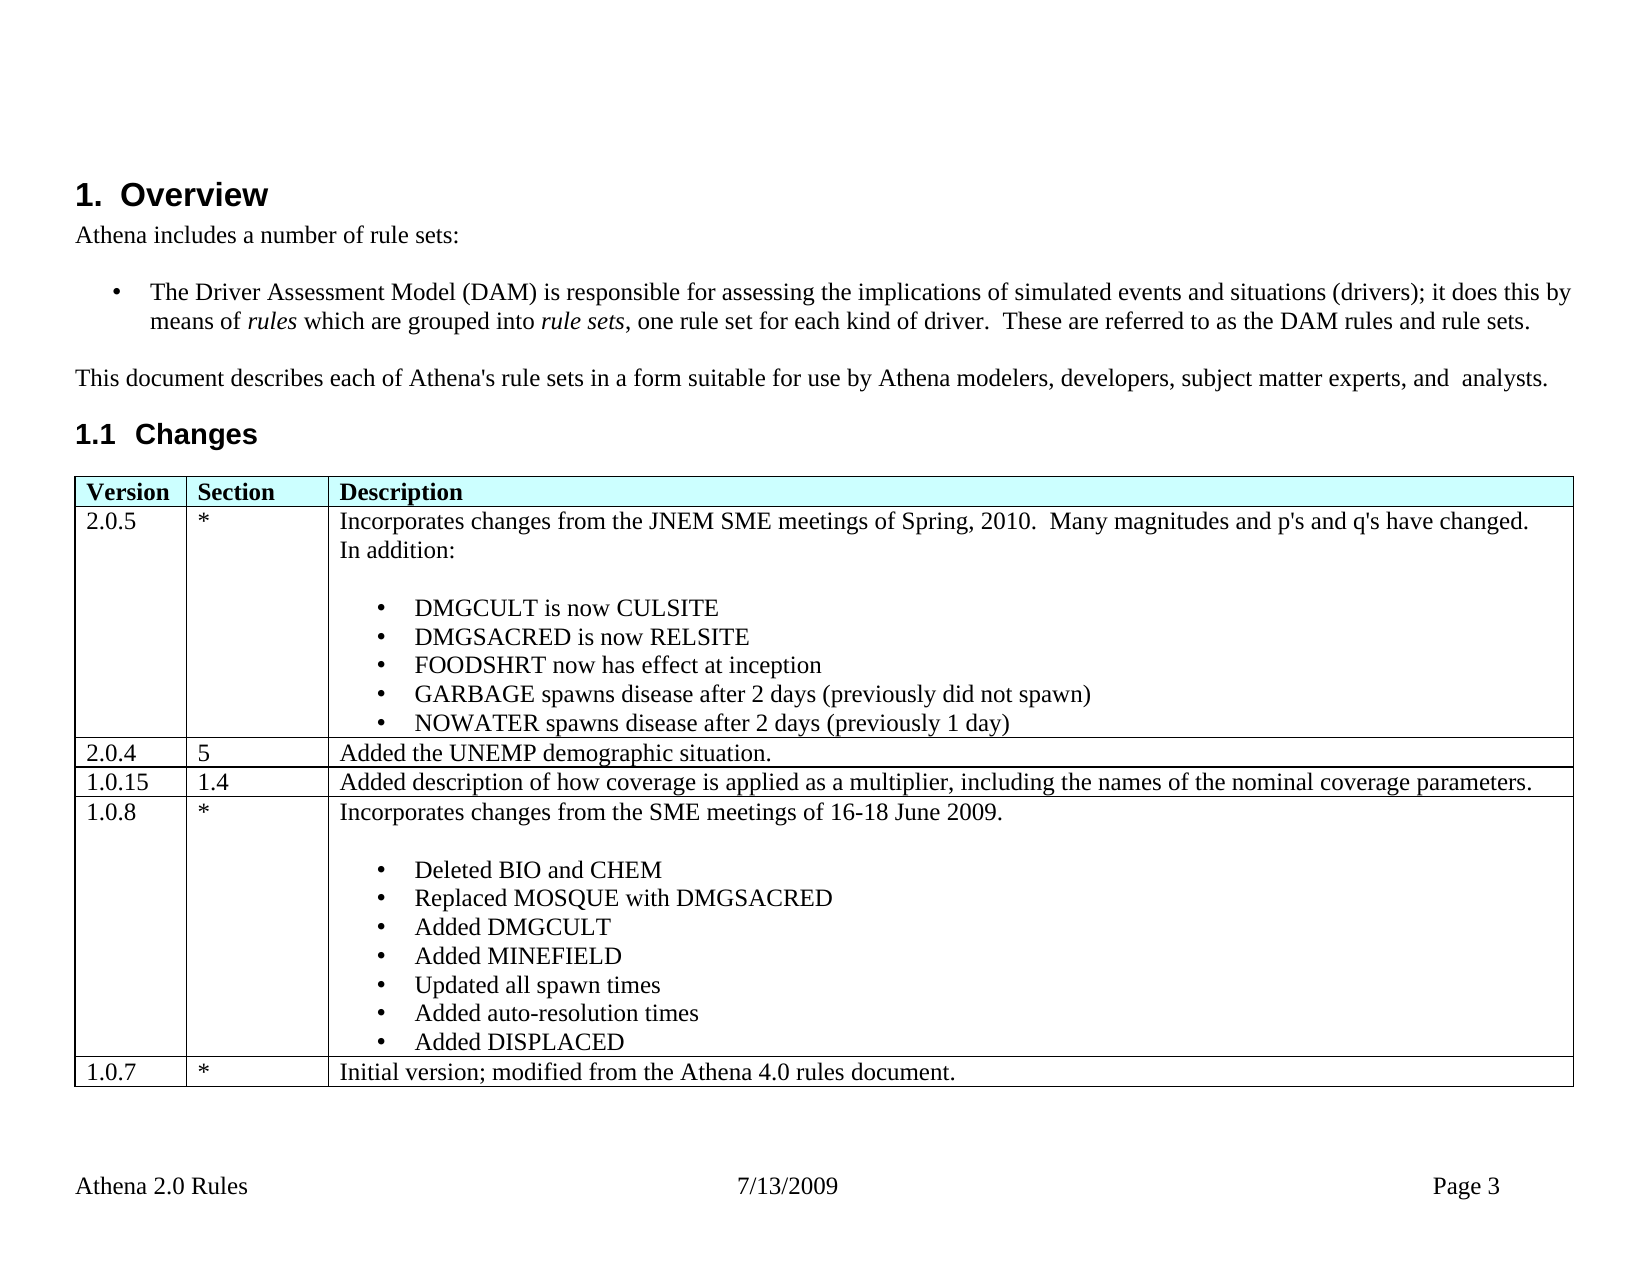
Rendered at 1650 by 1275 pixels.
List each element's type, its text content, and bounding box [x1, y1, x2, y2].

table_cell 2.0.5 [76, 507, 186, 737]
table_cell 1.0.15 [76, 768, 186, 796]
table_cell 5 [187, 738, 328, 766]
table_header Section [187, 477, 328, 506]
subtitle Changes [75, 417, 1575, 451]
table_cell Incorporates changes from the JNEM SME meetings of Spring, 2010. Many magnitudes and p's and q's have changed. In addition: DMGCULT is now CULSITE DMGSACRED is now RELSITE FOODSHRT now has effect at inception GARBAGE spawns disease after 2 days (previously did not spawn) NOWATER spawns disease after 2 days (previously 1 day) [329, 507, 1573, 737]
table_header Version [76, 477, 186, 506]
table_header Description [329, 477, 1573, 506]
table_cell Added description of how coverage is applied as a multiplier, including the names of the nominal coverage parameters. [329, 768, 1573, 796]
text Athena includes a number of rule sets: [75, 220, 1575, 248]
table_cell 1.0.8 [76, 797, 186, 1056]
list The Driver Assessment Model (DAM) is responsible for assessing the implications of simulated events and situations (drivers); it does this by means of rules which are grouped into rule sets, one rule set for each kind of driver. These are referred to as the DAM rules and rule sets. [112, 277, 1575, 335]
subtitle Overview [75, 175, 1575, 213]
table_cell 1.4 [187, 768, 328, 796]
text This document describes each of Athena's rule sets in a form suitable for use by Athena modelers, developers, subject matter experts, and analysts. [75, 363, 1575, 392]
table_cell Incorporates changes from the SME meetings of 16-18 June 2009. Deleted BIO and CHEM Replaced MOSQUE with DMGSACRED Added DMGCULT Added MINEFIELD Updated all spawn times Added auto-resolution times Added DISPLACED [329, 797, 1573, 1056]
table_cell Initial version; modified from the Athena 4.0 rules document. [329, 1057, 1573, 1086]
table_cell Added the UNEMP demographic situation. [329, 738, 1573, 766]
table_cell * [187, 507, 328, 737]
table_cell 1.0.7 [76, 1057, 186, 1086]
table_cell * [187, 797, 328, 1056]
table_cell * [187, 1057, 328, 1086]
table_cell 2.0.4 [76, 738, 186, 766]
